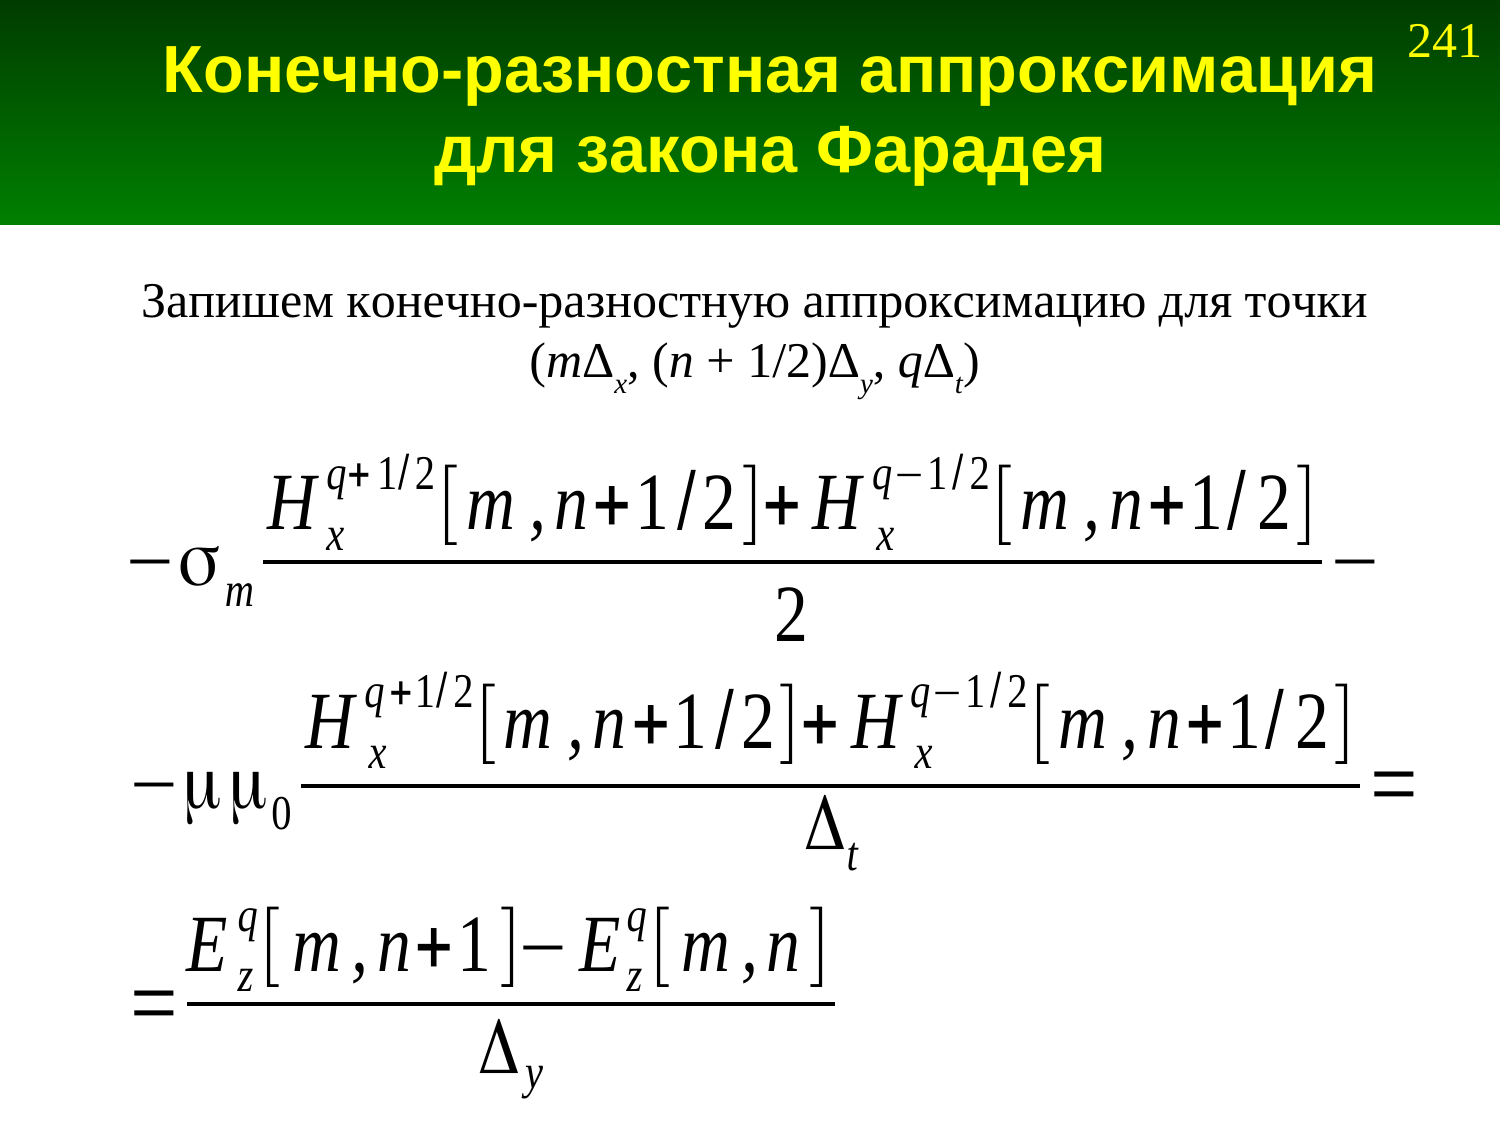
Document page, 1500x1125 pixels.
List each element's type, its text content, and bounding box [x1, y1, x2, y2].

chart [106, 443, 1438, 1101]
text_box Запишем конечно-разностную аппроксимацию для точки (mΔx, (n + 1/2)Δy, qΔt) [126, 259, 1384, 407]
title Конечно-разностная аппроксимация для закона Фарадея [100, 7, 1441, 204]
